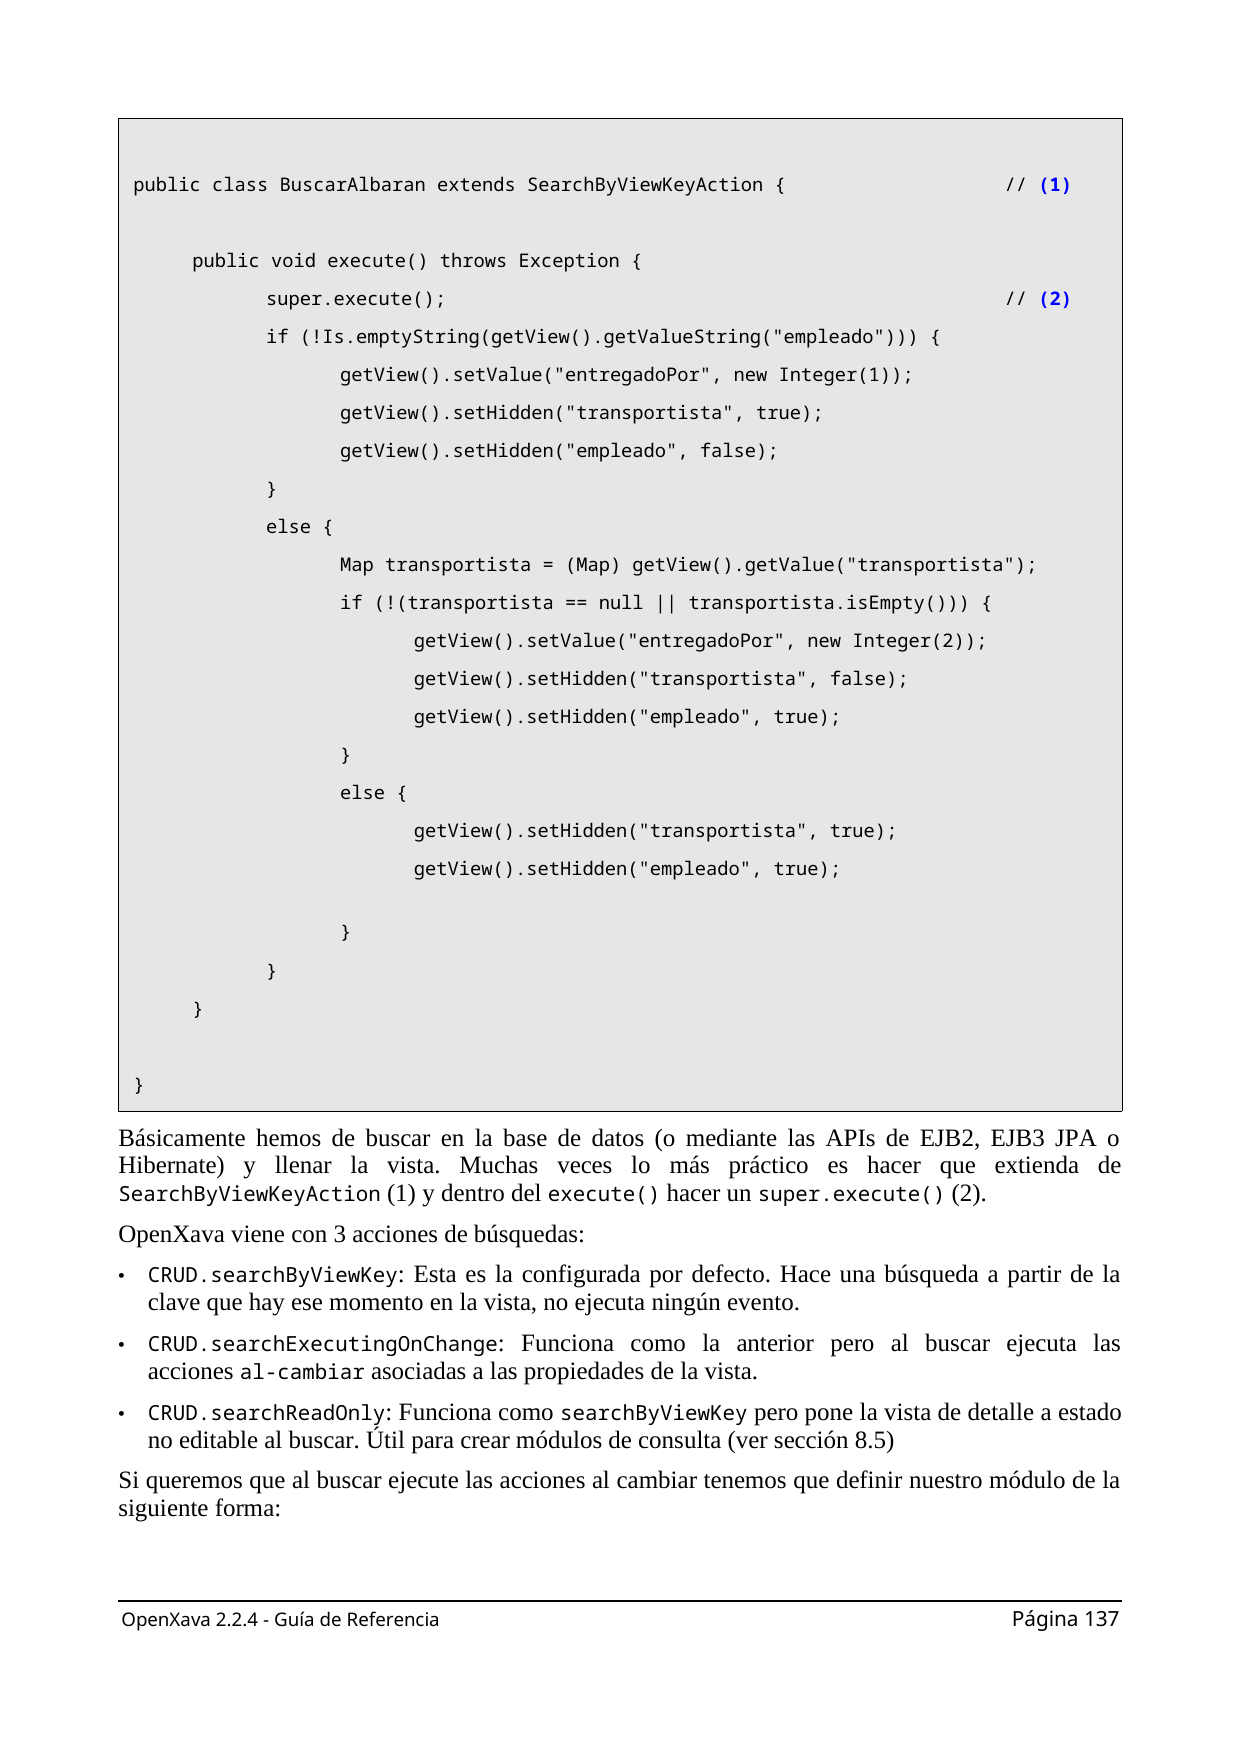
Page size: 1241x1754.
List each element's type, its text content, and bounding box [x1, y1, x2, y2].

text Map transportista = (Map) getView().getValue("transportista"); [119, 536, 1122, 574]
text OpenXava viene con 3 acciones de búsquedas: [118, 1220, 1122, 1248]
text getView().setHidden("transportista", false); [119, 650, 1122, 688]
text } [119, 726, 1122, 764]
text getView().setHidden("transportista", true); [119, 384, 1122, 422]
text public void execute() throws Exception { [119, 232, 1122, 270]
text if (!(transportista == null || transportista.isEmpty())) { [119, 574, 1122, 612]
text public class BuscarAlbaran extends SearchByViewKeyAction { // (1) [119, 156, 1122, 194]
text Si queremos que al buscar ejecute las acciones al cambiar tenemos que definir nuestro módulo de la siguiente forma: [118, 1466, 1122, 1522]
list CRUD.searchByViewKey: Esta es la configurada por defecto. Hace una búsqueda a partir de la clave que hay ese momento en la vista, no ejecuta ningún evento. [118, 1260, 1122, 1316]
text getView().setHidden("empleado", true); [119, 688, 1122, 726]
text Básicamente hemos de buscar en la base de datos (o mediante las APIs de EJB2, EJB3 JPA o Hibernate) y llenar la vista. Muchas veces lo más práctico es hacer que extienda de SearchByViewKeyAction (1) y dentro del execute() hacer un super.execute() (2). [118, 1124, 1122, 1208]
text super.execute(); // (2) [119, 270, 1122, 308]
text else { [119, 764, 1122, 802]
text } [119, 904, 1122, 942]
text getView().setHidden("transportista", true); [119, 802, 1122, 841]
list CRUD.searchReadOnly: Funciona como searchByViewKey pero pone la vista de detalle a estado no editable al buscar. Útil para crear módulos de consulta (ver sección 8.5) [118, 1398, 1122, 1454]
text getView().setValue("entregadoPor", new Integer(2)); [119, 612, 1122, 650]
text getView().setHidden("empleado", true); [119, 841, 1122, 904]
text else { [119, 498, 1122, 536]
text } [119, 1056, 1122, 1111]
text } [119, 460, 1122, 498]
text if (!Is.emptyString(getView().getValueString("empleado"))) { [119, 308, 1122, 346]
text } [119, 942, 1122, 980]
text } [119, 980, 1122, 1018]
text getView().setHidden("empleado", false); [119, 422, 1122, 460]
list CRUD.searchExecutingOnChange: Funciona como la anterior pero al buscar ejecuta las acciones al-cambiar asociadas a las propiedades de la vista. [118, 1329, 1122, 1385]
text getView().setValue("entregadoPor", new Integer(1)); [119, 346, 1122, 384]
